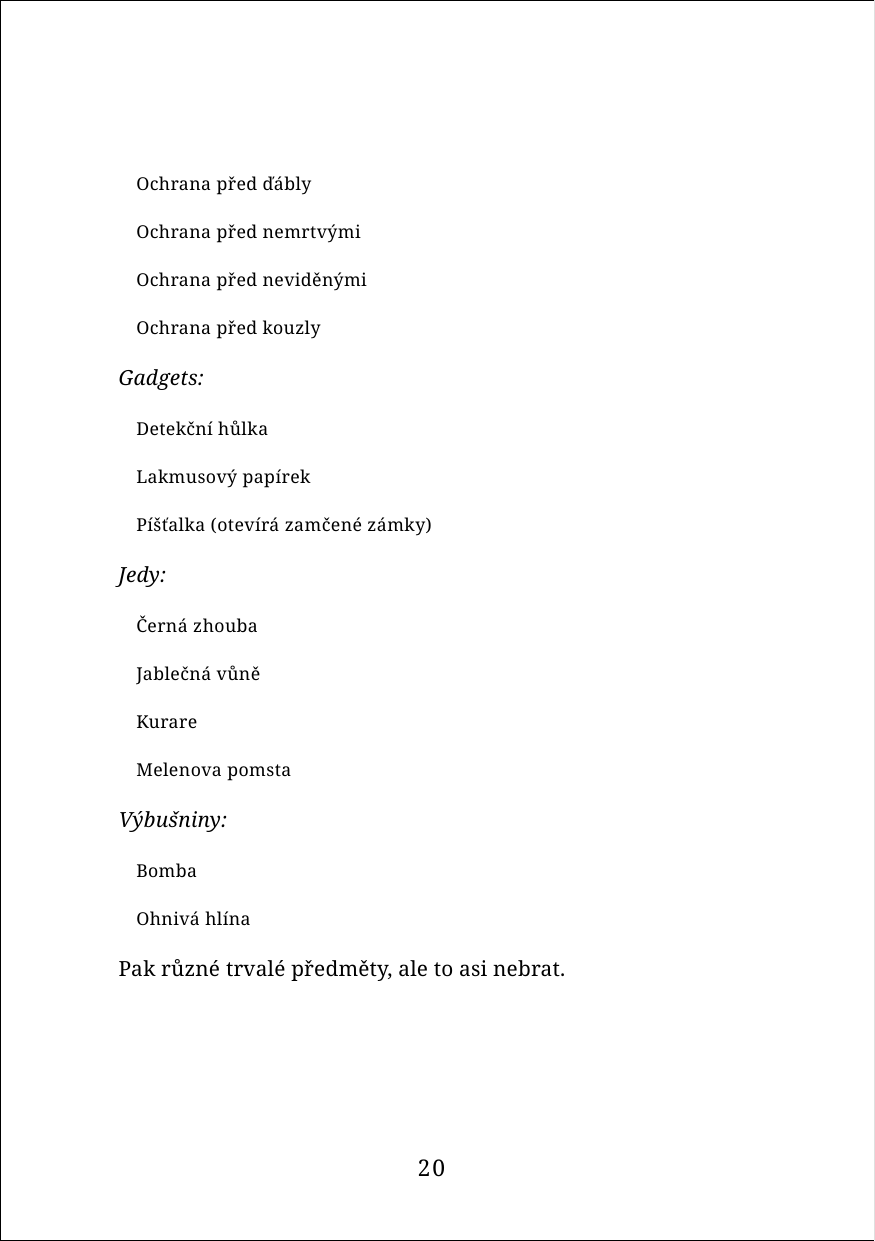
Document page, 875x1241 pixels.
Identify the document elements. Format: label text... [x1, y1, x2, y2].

text Detekční hůlka [136, 417, 756, 441]
text Melenova pomsta [136, 757, 756, 782]
text Ochrana před neviděnými [136, 268, 756, 292]
text Jablečná vůně [136, 662, 756, 686]
text Ochrana před nemrtvými [136, 220, 756, 244]
text Kurare [136, 709, 756, 734]
text Výbušniny: [118, 805, 756, 834]
text Lakmusový papírek [136, 464, 756, 489]
text Píšťalka (otevírá zamčené zámky) [136, 512, 756, 537]
text Černá zhouba [136, 614, 756, 638]
text Ochrana před ďábly [136, 172, 756, 196]
text Pak různé trvalé předměty, ale to asi nebrat. [118, 954, 756, 983]
text Bomba [136, 858, 756, 883]
text Ohnivá hlína [136, 906, 756, 931]
text Jedy: [118, 560, 756, 589]
text Ochrana před kouzly [136, 316, 756, 340]
text Gadgets: [118, 363, 756, 392]
